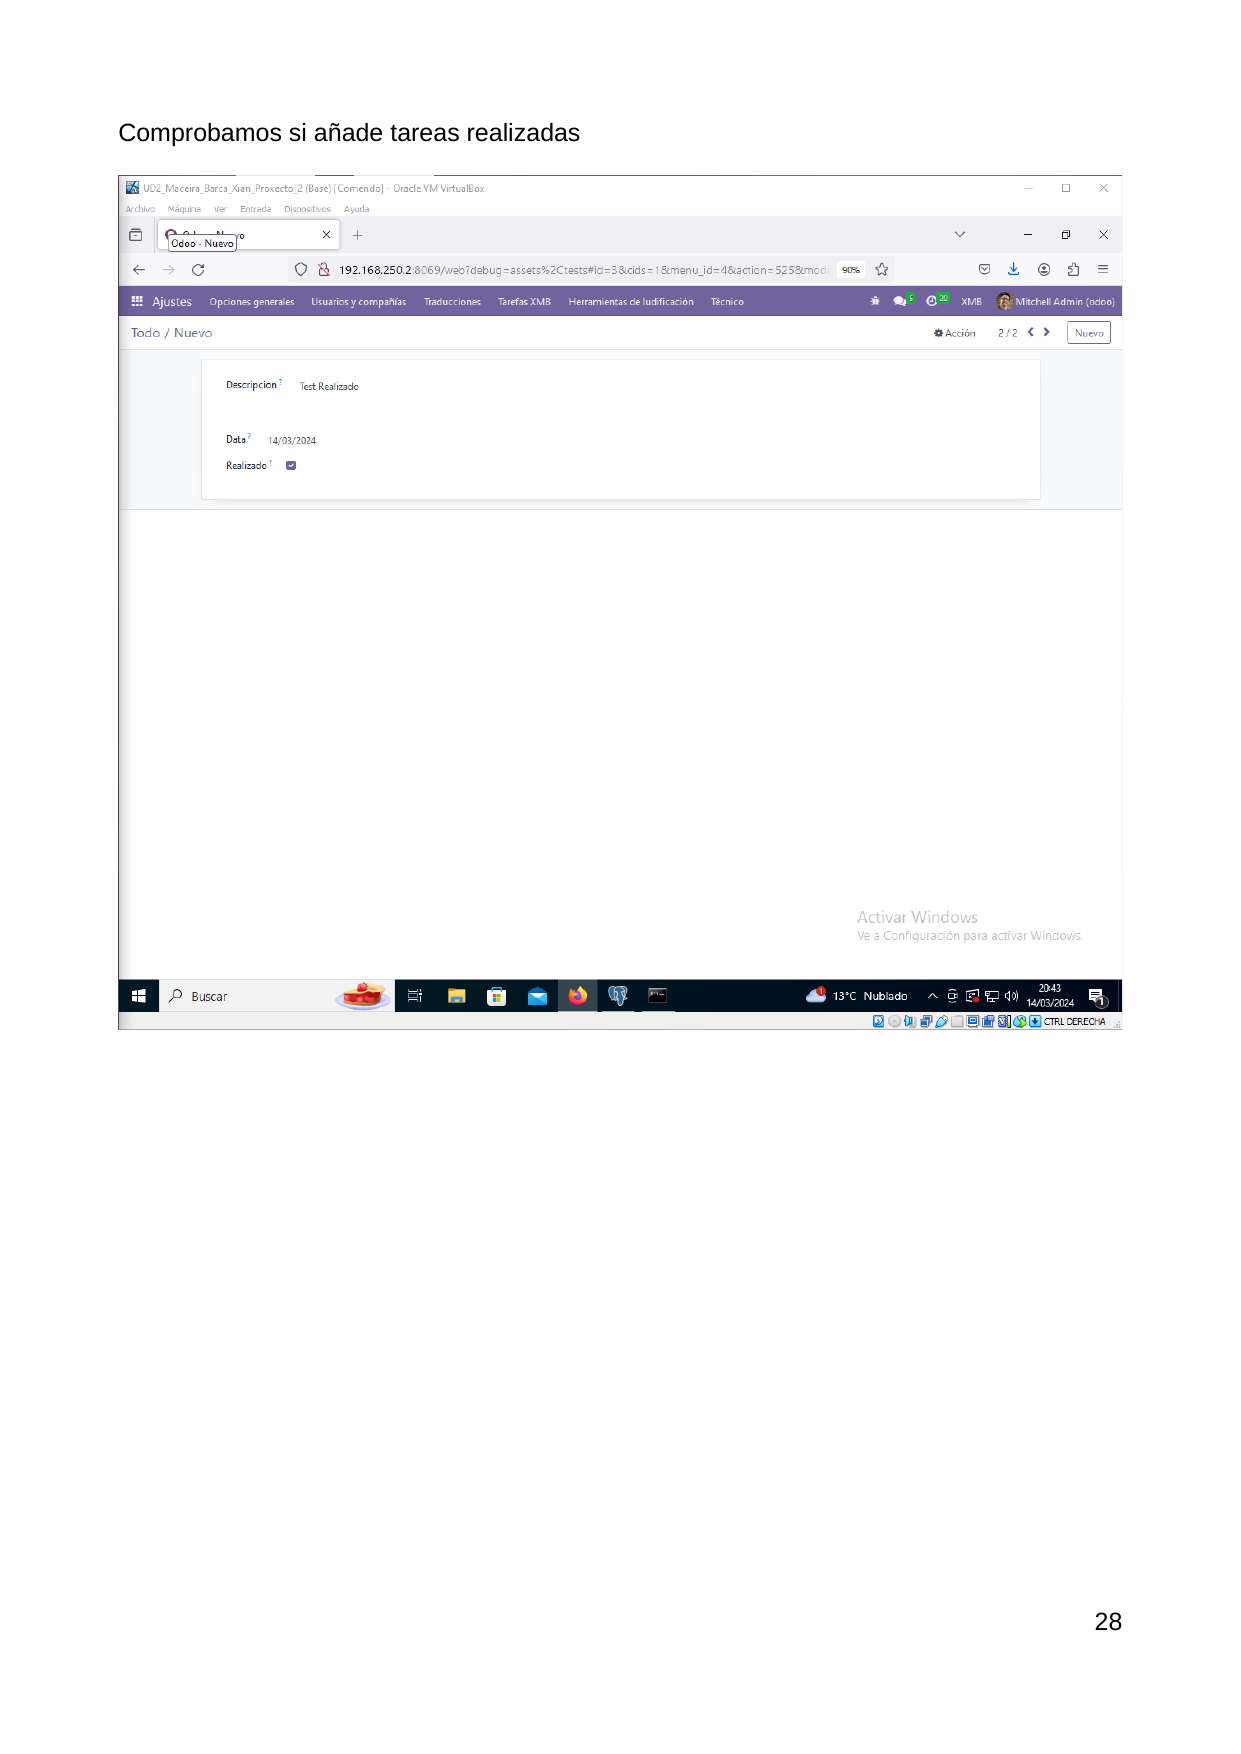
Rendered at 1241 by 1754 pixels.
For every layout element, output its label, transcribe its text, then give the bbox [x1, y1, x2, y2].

picture [118, 175, 1123, 1030]
text Comprobamos si añade tareas realizadas [118, 118, 1122, 147]
